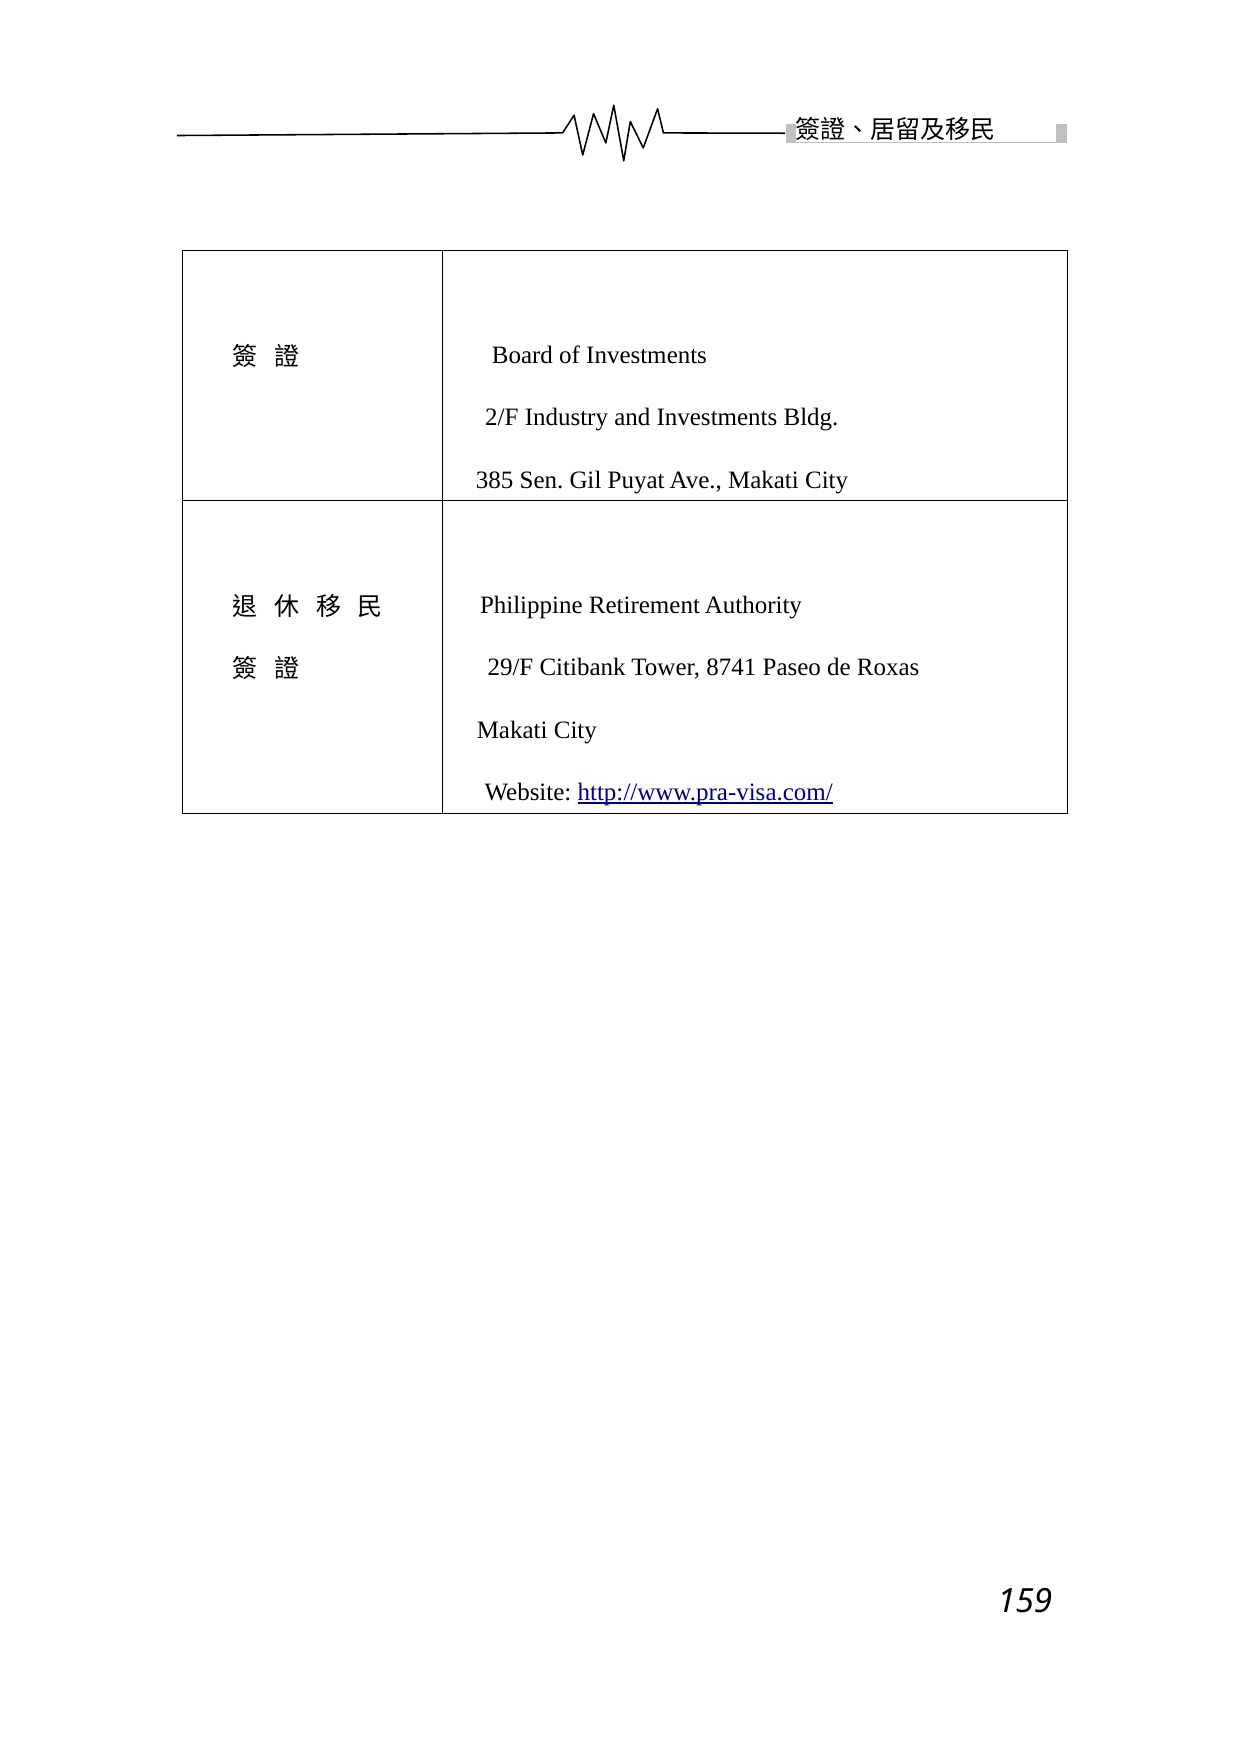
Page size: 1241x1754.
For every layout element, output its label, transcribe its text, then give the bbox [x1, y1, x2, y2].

table_cell Philippine Retirement Authority 29/F Citibank Tower, 8741 Paseo de Roxas Makati City Website: http://www.pra-visa.com/ [443, 501, 1067, 813]
table_header 簽證 [183, 251, 442, 500]
table_header Board of Investments 2/F Industry and Investments Bldg. 385 Sen. Gil Puyat Ave., Makati City [443, 251, 1067, 500]
table_cell 退休移民簽證 [183, 501, 442, 813]
